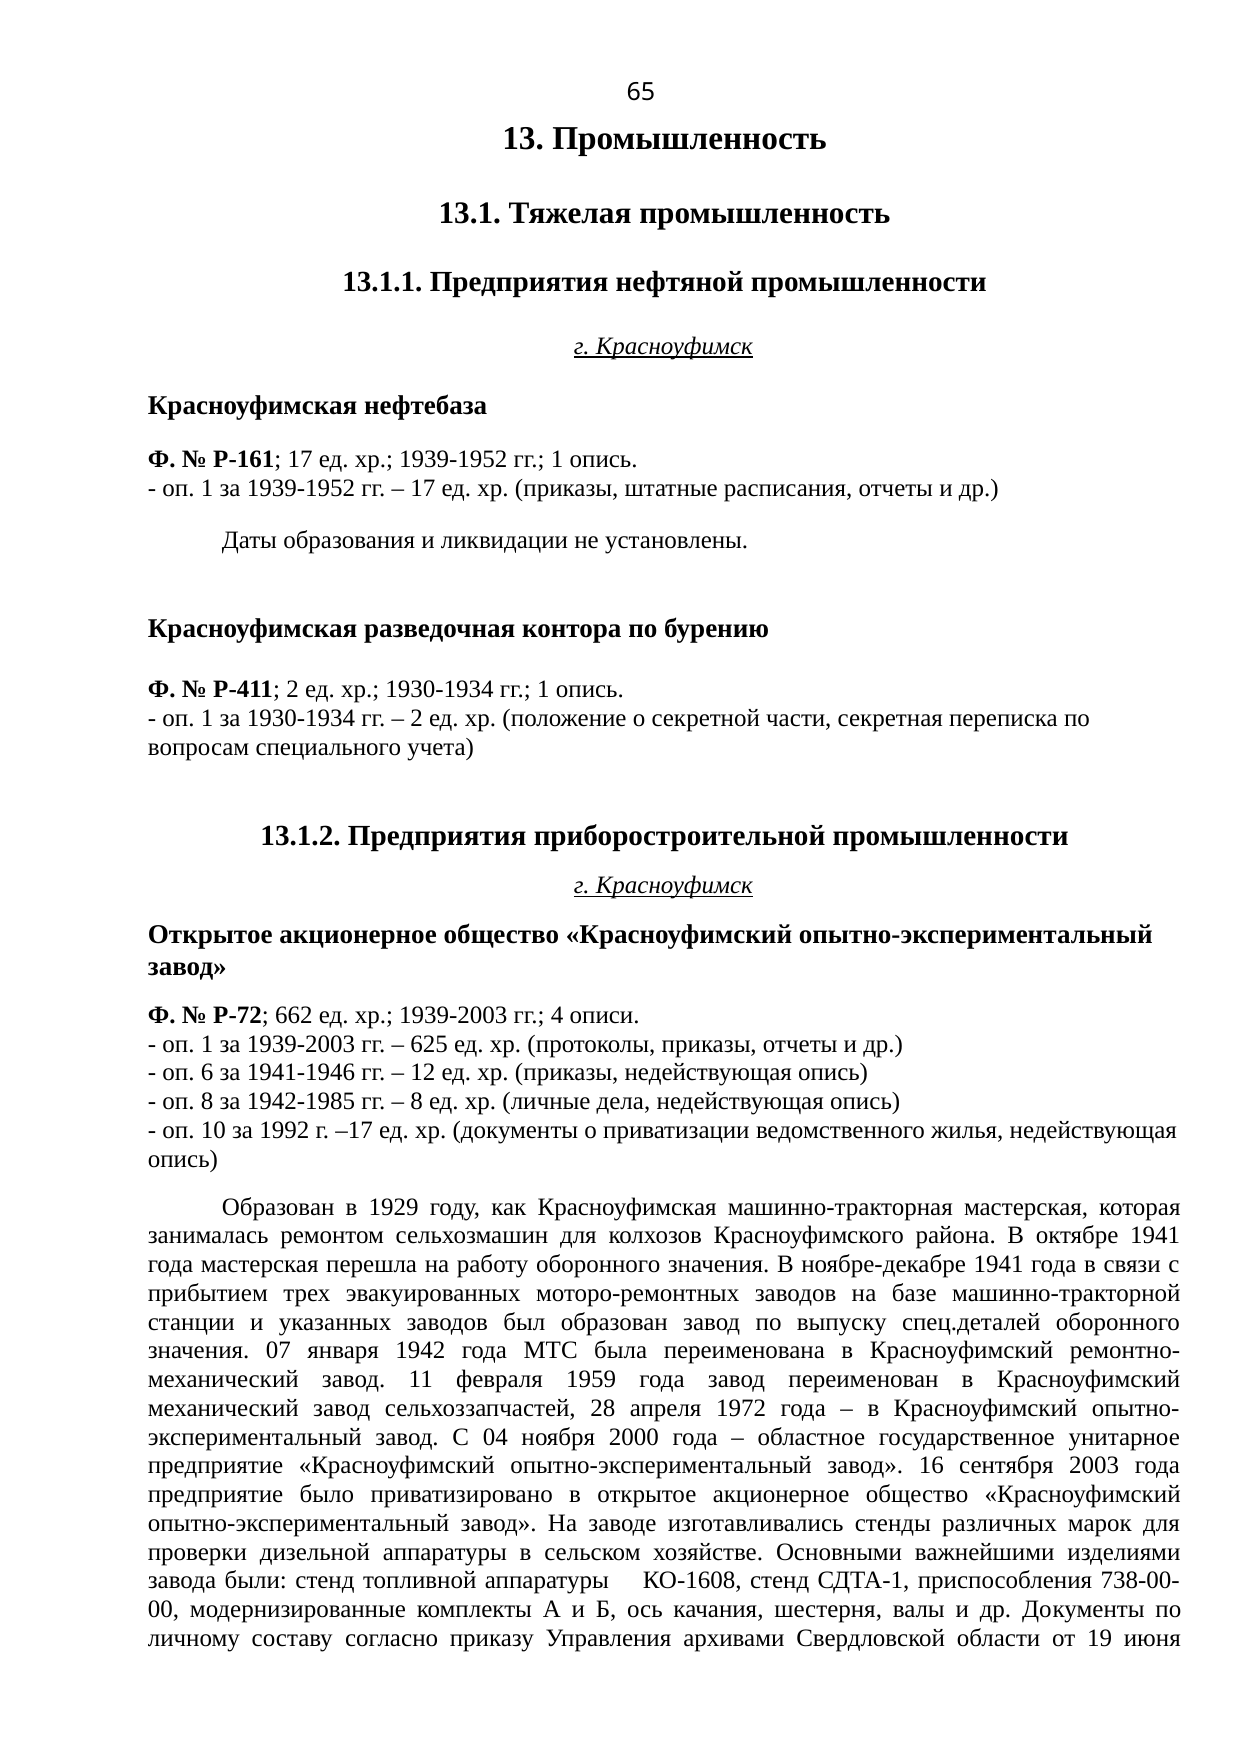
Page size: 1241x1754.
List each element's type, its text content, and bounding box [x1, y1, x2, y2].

text - оп. 1 за 1930-1934 гг. – 2 ед. хр. (положение о секретной части, секретная переписка по вопросам специального учета) [148, 703, 1181, 760]
text г. Красноуфимск [148, 331, 1181, 360]
text - оп. 10 за 1992 г. –17 ед. хр. (документы о приватизации ведомственного жилья, недействующая опись) [148, 1115, 1181, 1172]
text 13.1.1. Предприятия нефтяной промышленности [148, 264, 1181, 298]
text Даты образования и ликвидации не установлены. [148, 526, 1181, 554]
text - оп. 1 за 1939-1952 гг. – 17 ед. хр. (приказы, штатные расписания, отчеты и др.) [148, 473, 1181, 502]
text Открытое акционерное общество «Красноуфимский опытно-экспериментальный завод» [148, 918, 1181, 981]
text Ф. № Р-411; 2 ед. хр.; 1930-1934 гг.; 1 опись. [148, 674, 1181, 703]
text 13.1.2. Предприятия приборостроительной промышленности [148, 818, 1181, 851]
text Красноуфимская разведочная контора по бурению [148, 612, 1181, 643]
text Образован в 1929 году, как Красноуфимская машинно-тракторная мастерская, которая занималась ремонтом сельхозмашин для колхозов Красноуфимского района. В октябре 1941 года мастерская перешла на работу оборонного значения. В ноябре-декабре 1941 года в связи с прибытием трех эвакуированных моторо-ремонтных заводов на базе машинно-тракторной станции и указанных заводов был образован завод по выпуску спец.деталей оборонного значения. 07 января 1942 года МТС была переименована в Красноуфимский ремонтно-механический завод. 11 февраля 1959 года завод переименован в Красноуфимский механический завод сельхоззапчастей, 28 апреля 1972 года – в Красноуфимский опытно-экспериментальный завод. С 04 ноября 2000 года – областное государственное унитарное предприятие «Красноуфимский опытно-экспериментальный завод». 16 сентября 2003 года предприятие было приватизировано в открытое акционерное общество «Красноуфимский опытно-экспериментальный завод». На заводе изготавливались стенды различных марок для проверки дизельной аппаратуры в сельском хозяйстве. Основными важнейшими изделиями завода были: стенд топливной аппаратуры КО-1608, стенд СДТА-1, приспособления 738-00-00, модернизированные комплекты А и Б, ось качания, шестерня, валы и др. Документы по личному составу согласно приказу Управления архивами Свердловской области от 19 июня [148, 1192, 1181, 1652]
text Ф. № Р-161; 17 ед. хр.; 1939-1952 гг.; 1 опись. [148, 444, 1181, 473]
text г. Красноуфимск [148, 871, 1181, 899]
text 13.1. Тяжелая промышленность [148, 195, 1181, 231]
text - оп. 1 за 1939-2003 гг. – 625 ед. хр. (протоколы, приказы, отчеты и др.) [148, 1029, 1181, 1057]
text Ф. № Р-72; 662 ед. хр.; 1939-2003 гг.; 4 описи. [148, 1000, 1181, 1029]
text 13. Промышленность [148, 118, 1181, 156]
text Красноуфимская нефтебаза [148, 389, 1181, 420]
text - оп. 6 за 1941-1946 гг. – 12 ед. хр. (приказы, недействующая опись) [148, 1057, 1181, 1086]
text - оп. 8 за 1942-1985 гг. – 8 ед. хр. (личные дела, недействующая опись) [148, 1086, 1181, 1115]
